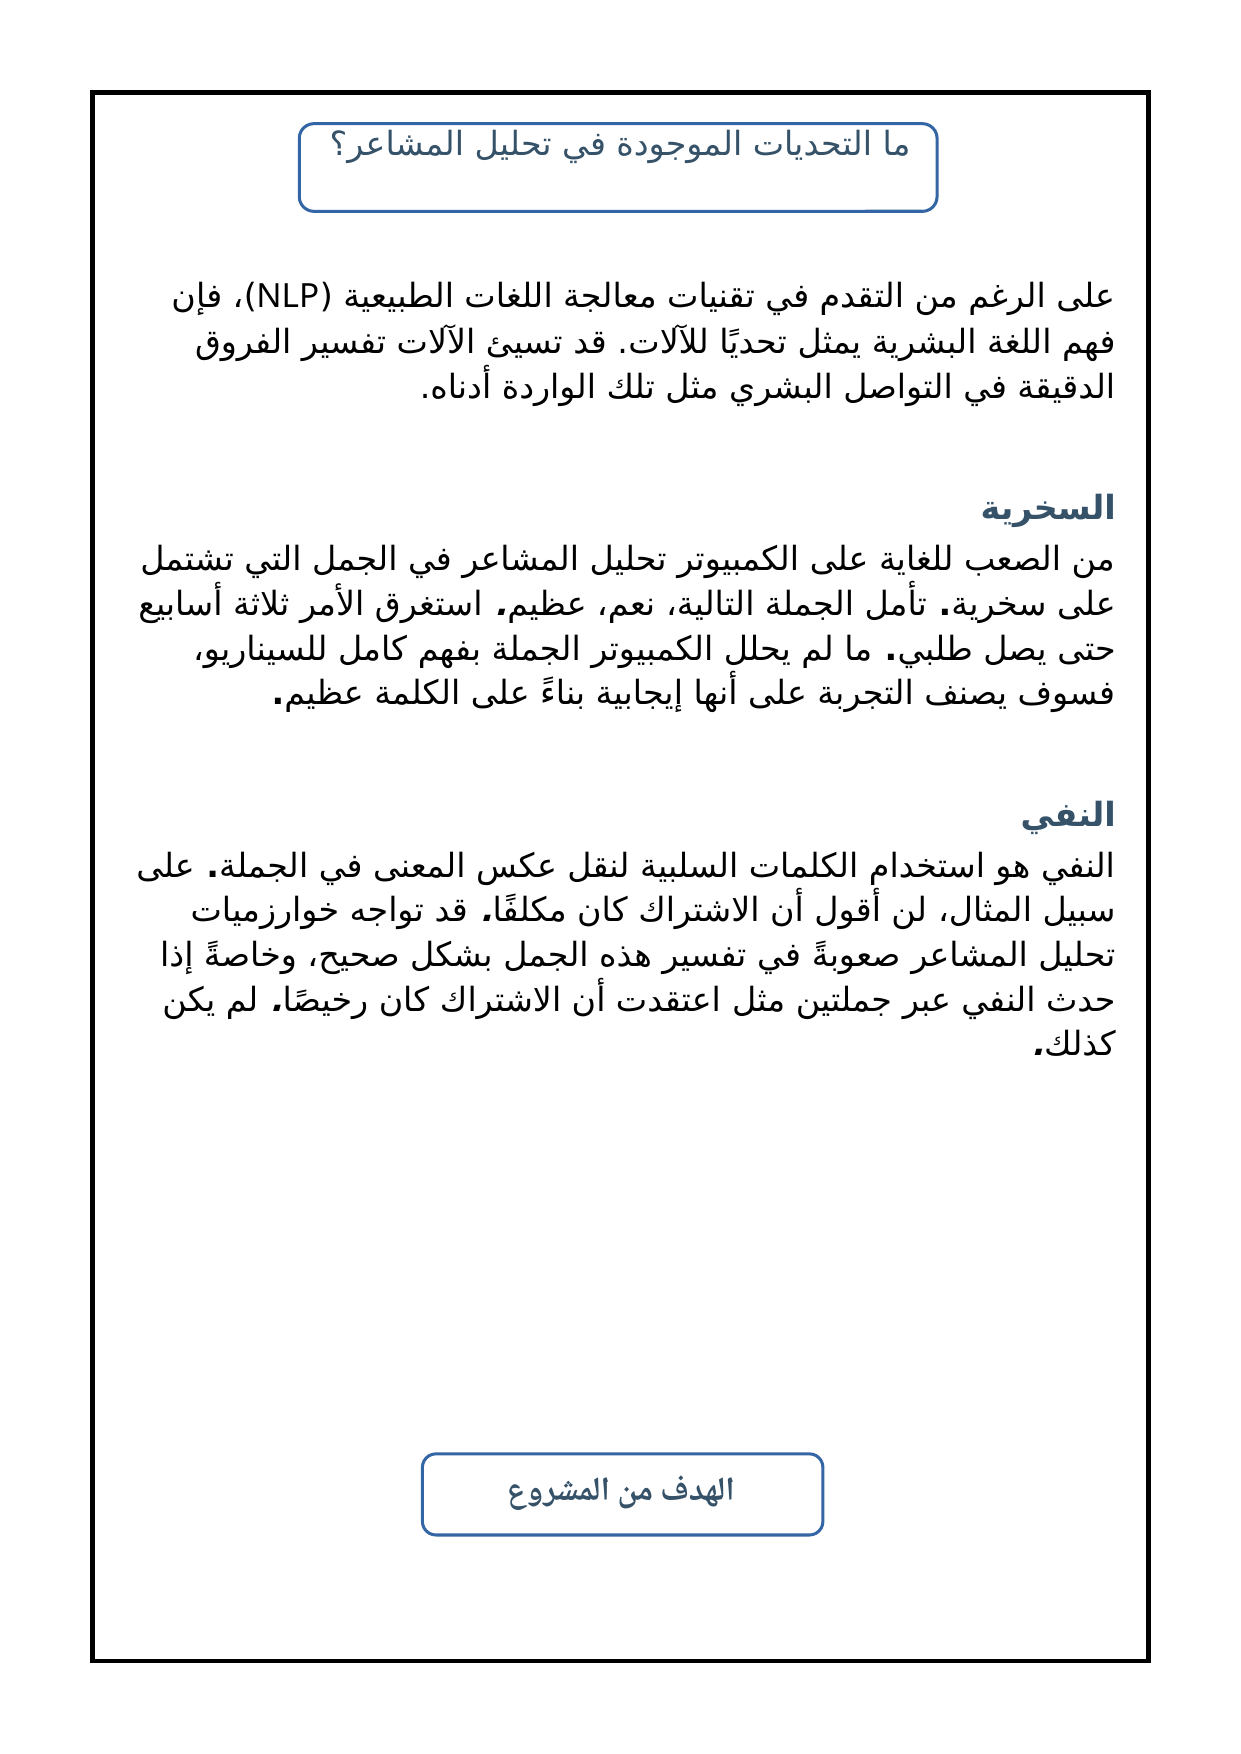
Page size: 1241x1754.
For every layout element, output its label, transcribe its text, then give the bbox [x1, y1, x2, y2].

text على الرغم من التقدم في تقنيات معالجة اللغات الطبيعية (NLP)، فإن فهم اللغة البشرية يمثل تحديًا للآلات. قد تسيئ الآلات تفسير الفروق الدقيقة في التواصل البشري مثل تلك الواردة أدناه. [125, 271, 1116, 406]
subtitle [125, 125, 303, 164]
text الهدف من المشروع [424, 1465, 821, 1521]
subtitle السخرية [125, 488, 1116, 527]
text النفي هو استخدام الكلمات السلبية لنقل عكس المعنى في الجملة. على سبيل المثال، لن أقول أن الاشتراك كان مكلفًا. قد تواجه خوارزميات تحليل المشاعر صعوبةً في تفسير هذه الجمل بشكل صحيح، وخاصةً إذا حدث النفي عبر جملتين مثل اعتقدت أن الاشتراك كان رخيصًا. لم يكن كذلك. [125, 846, 1116, 1063]
text من الصعب للغاية على الكمبيوتر تحليل المشاعر في الجمل التي تشتمل على سخرية. تأمل الجملة التالية، نعم، عظيم. استغرق الأمر ثلاثة أسابيع حتى يصل طلبي. ما لم يحلل الكمبيوتر الجملة بفهم كامل للسيناريو، فسوف يصنف التجربة على أنها إيجابية بناءً على الكلمة عظيم. [125, 540, 1116, 712]
subtitle النفي [125, 795, 1116, 834]
subtitle ما التحديات الموجودة في تحليل المشاعر؟ [301, 126, 935, 164]
subtitle [933, 125, 1116, 164]
text [125, 1465, 421, 1521]
text [825, 1465, 1116, 1521]
